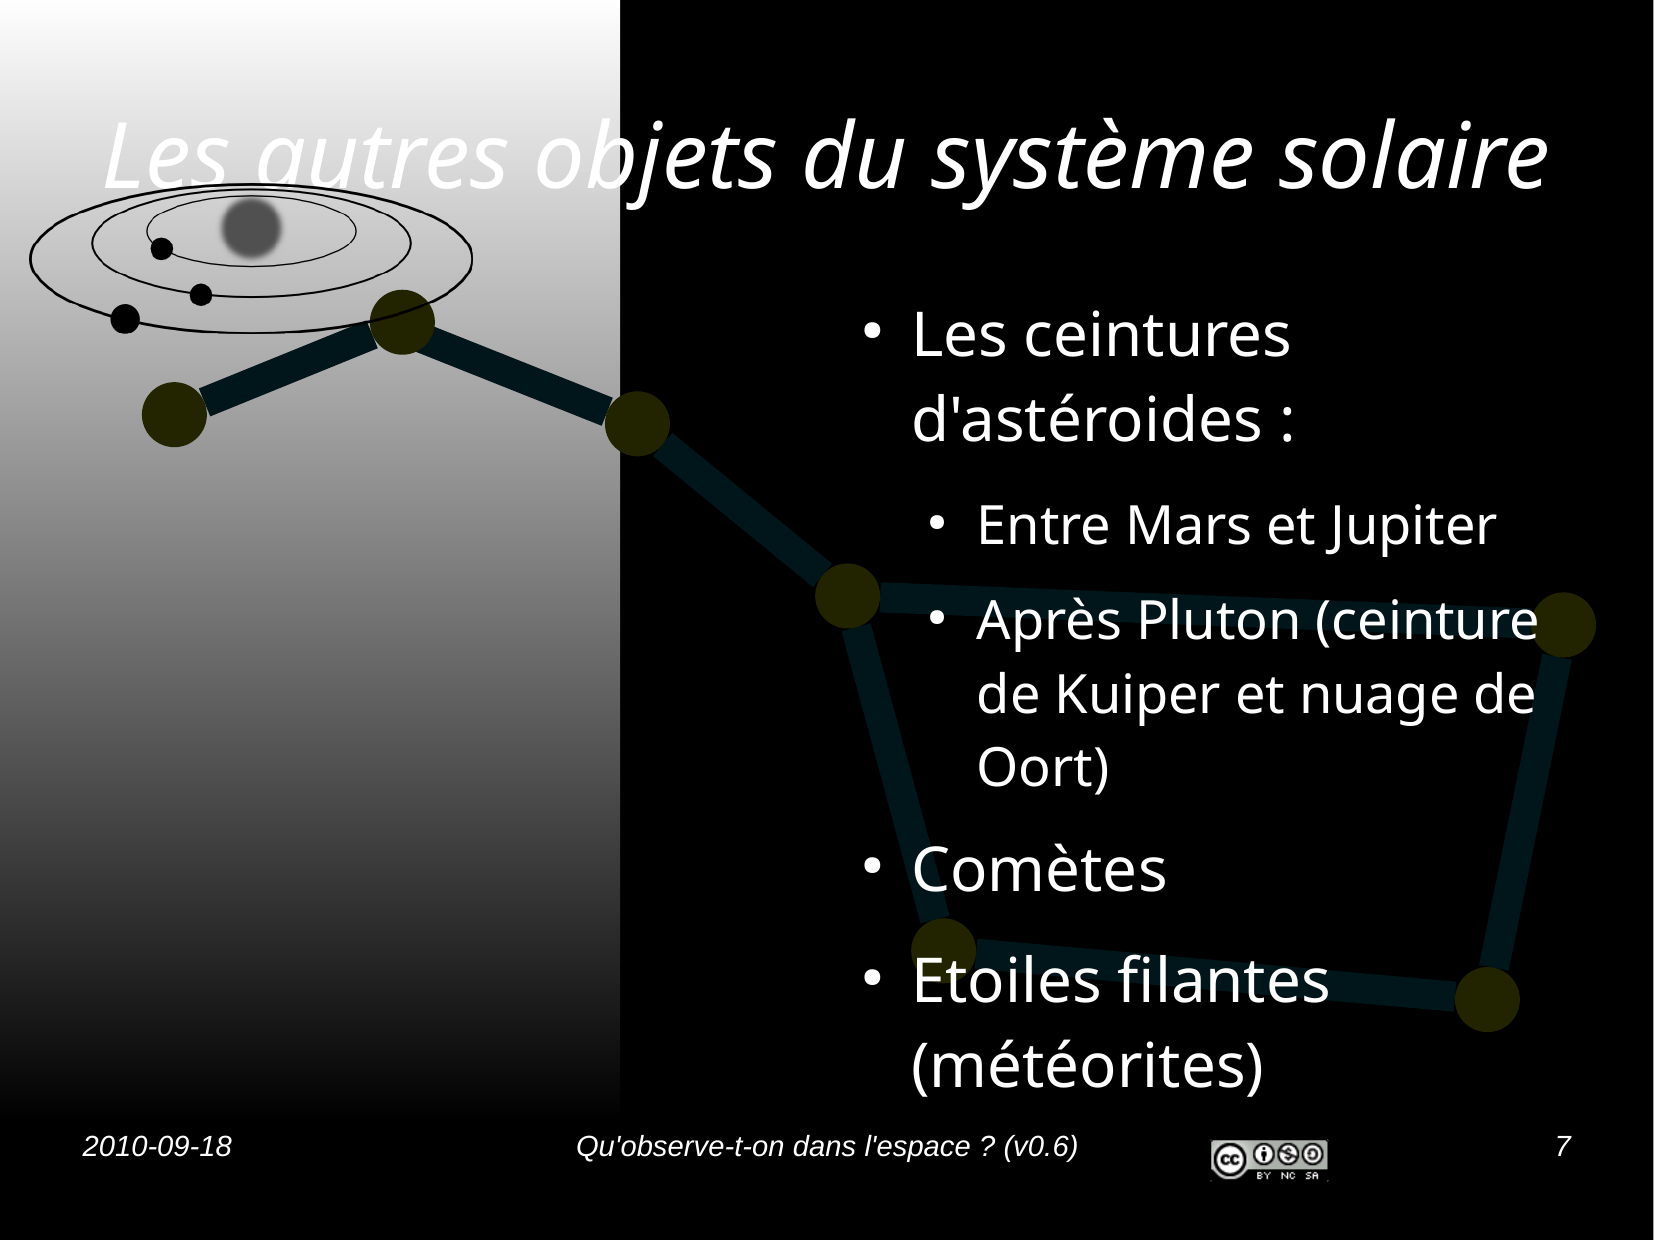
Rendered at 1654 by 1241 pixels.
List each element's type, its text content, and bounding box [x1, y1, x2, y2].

picture [29, 183, 473, 334]
picture [1210, 1139, 1329, 1182]
title Les autres objets du système solaire [82, 23, 1571, 283]
list Les ceintures d'astéroides : Entre Mars et Jupiter Après Pluton (ceinture de Kuiper et nuage de Oort) Comètes Etoiles filantes (météorites) [845, 290, 1572, 1109]
